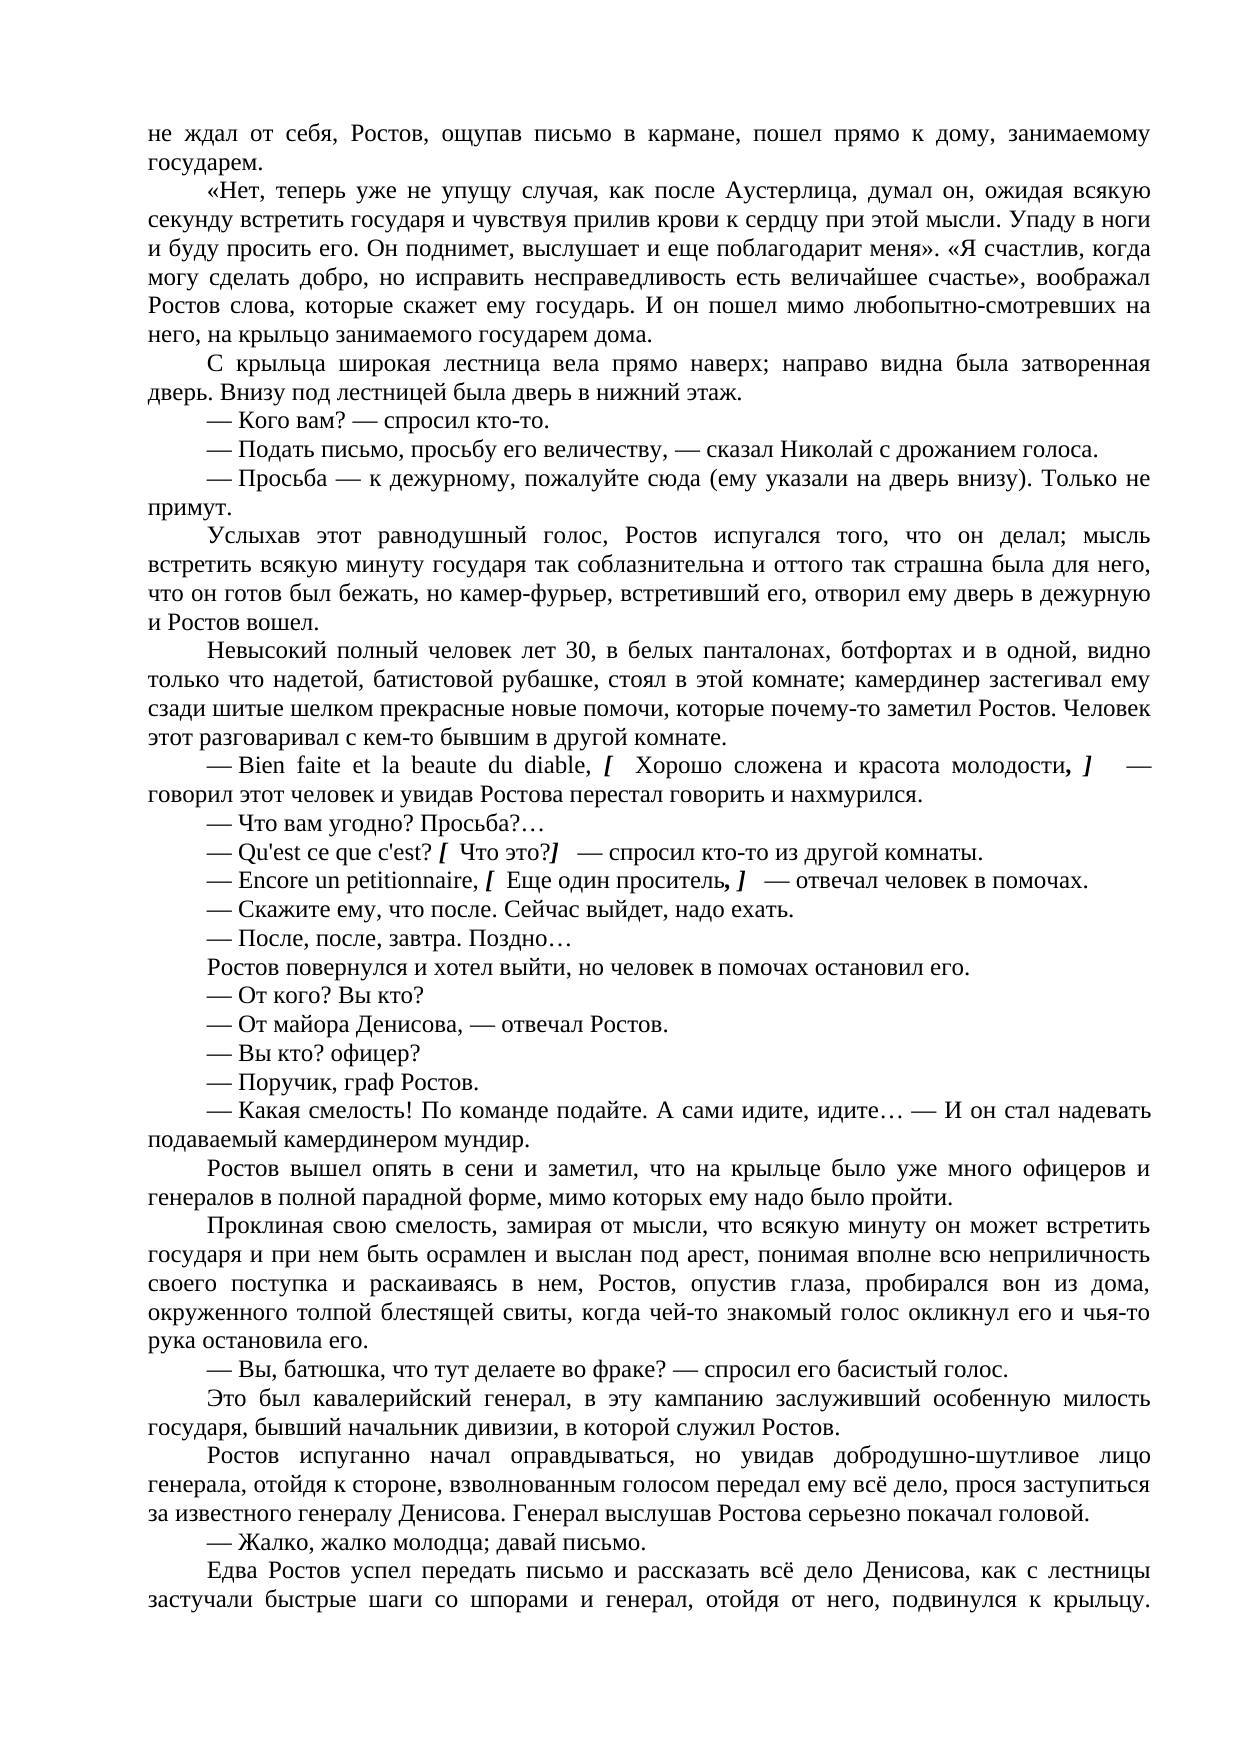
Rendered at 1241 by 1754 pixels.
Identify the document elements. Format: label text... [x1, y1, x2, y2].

text Едва Ростов успел передать письмо и рассказать всё дело Денисова, как с лестницы застучали быстрые шаги со шпорами и генерал, отойдя от него, подвинулся к крыльцу. [148, 1556, 1152, 1613]
text — Encore un petitionnaire, [ Еще один проситель, ] — отвечал человек в помочах. [148, 866, 1152, 894]
text С крыльца широкая лестница вела прямо наверх; направо видна была затворенная дверь. Внизу под лестницей была дверь в нижний этаж. [148, 348, 1152, 406]
text — Qu'est ce que c'est? [ Что это?] — спросил кто-то из другой комнаты. [148, 837, 1152, 866]
text — Что вам угодно? Просьба?… [148, 808, 1152, 837]
text Ростов испуганно начал оправдываться, но увидав добродушно-шутливое лицо генерала, отойдя к стороне, взволнованным голосом передал ему всё дело, прося заступиться за известного генералу Денисова. Генерал выслушав Ростова серьезно покачал головой. [148, 1441, 1152, 1527]
text Невысокий полный человек лет 30, в белых панталонах, ботфортах и в одной, видно только что надетой, батистовой рубашке, стоял в этой комнате; камердинер застегивал ему сзади шитые шелком прекрасные новые помочи, которые почему-то заметил Ростов. Человек этот разговаривал с кем-то бывшим в другой комнате. [148, 636, 1152, 751]
text — Жалко, жалко молодца; давай письмо. [148, 1527, 1152, 1556]
text — От кого? Вы кто? [148, 981, 1152, 1009]
text — Вы, батюшка, что тут делаете во фраке? — спросил его басистый голос. [148, 1354, 1152, 1383]
text — Какая смелость! По команде подайте. А сами идите, идите… — И он стал надевать подаваемый камердинером мундир. [148, 1096, 1152, 1153]
text Ростов повернулся и хотел выйти, но человек в помочах остановил его. [148, 952, 1152, 981]
text Это был кавалерийский генерал, в эту кампанию заслуживший особенную милость государя, бывший начальник дивизии, в которой служил Ростов. [148, 1383, 1152, 1441]
text Проклиная свою смелость, замирая от мысли, что всякую минуту он может встретить государя и при нем быть осрамлен и выслан под арест, понимая вполне всю неприличность своего поступка и раскаиваясь в нем, Ростов, опустив глаза, пробирался вон из дома, окруженного толпой блестящей свиты, когда чей-то знакомый голос окликнул его и чья-то рука остановила его. [148, 1211, 1152, 1354]
text — Bien faite et la beaute du diable, [ Хорошо сложена и красота молодости, ] — говорил этот человек и увидав Ростова перестал говорить и нахмурился. [148, 751, 1152, 808]
text Ростов вышел опять в сени и заметил, что на крыльце было уже много офицеров и генералов в полной парадной форме, мимо которых ему надо было пройти. [148, 1153, 1152, 1211]
text — Скажите ему, что после. Сейчас выйдет, надо ехать. [148, 894, 1152, 923]
text — От майора Денисова, — отвечал Ростов. [148, 1009, 1152, 1038]
text — После, после, завтра. Поздно… [148, 923, 1152, 952]
text «Нет, теперь уже не упущу случая, как после Аустерлица, думал он, ожидая всякую секунду встретить государя и чувствуя прилив крови к сердцу при этой мысли. Упаду в ноги и буду просить его. Он поднимет, выслушает и еще поблагодарит меня». «Я счастлив, когда могу сделать добро, но исправить несправедливость есть величайшее счастье», воображал Ростов слова, которые скажет ему государь. И он пошел мимо любопытно-смотревших на него, на крыльцо занимаемого государем дома. [148, 176, 1152, 348]
text — Вы кто? офицер? [148, 1038, 1152, 1067]
text не ждал от себя, Ростов, ощупав письмо в кармане, пошел прямо к дому, занимаемому государем. [148, 118, 1152, 176]
text — Поручик, граф Ростов. [148, 1067, 1152, 1096]
text Услыхав этот равнодушный голос, Ростов испугался того, что он делал; мысль встретить всякую минуту государя так соблазнительна и оттого так страшна была для него, что он готов был бежать, но камер-фурьер, встретивший его, отворил ему дверь в дежурную и Ростов вошел. [148, 521, 1152, 636]
text — Просьба — к дежурному, пожалуйте сюда (ему указали на дверь внизу). Только не примут. [148, 463, 1152, 521]
text — Подать письмо, просьбу его величеству, — сказал Николай с дрожанием голоса. [148, 434, 1152, 463]
text — Кого вам? — спросил кто-то. [148, 406, 1152, 434]
